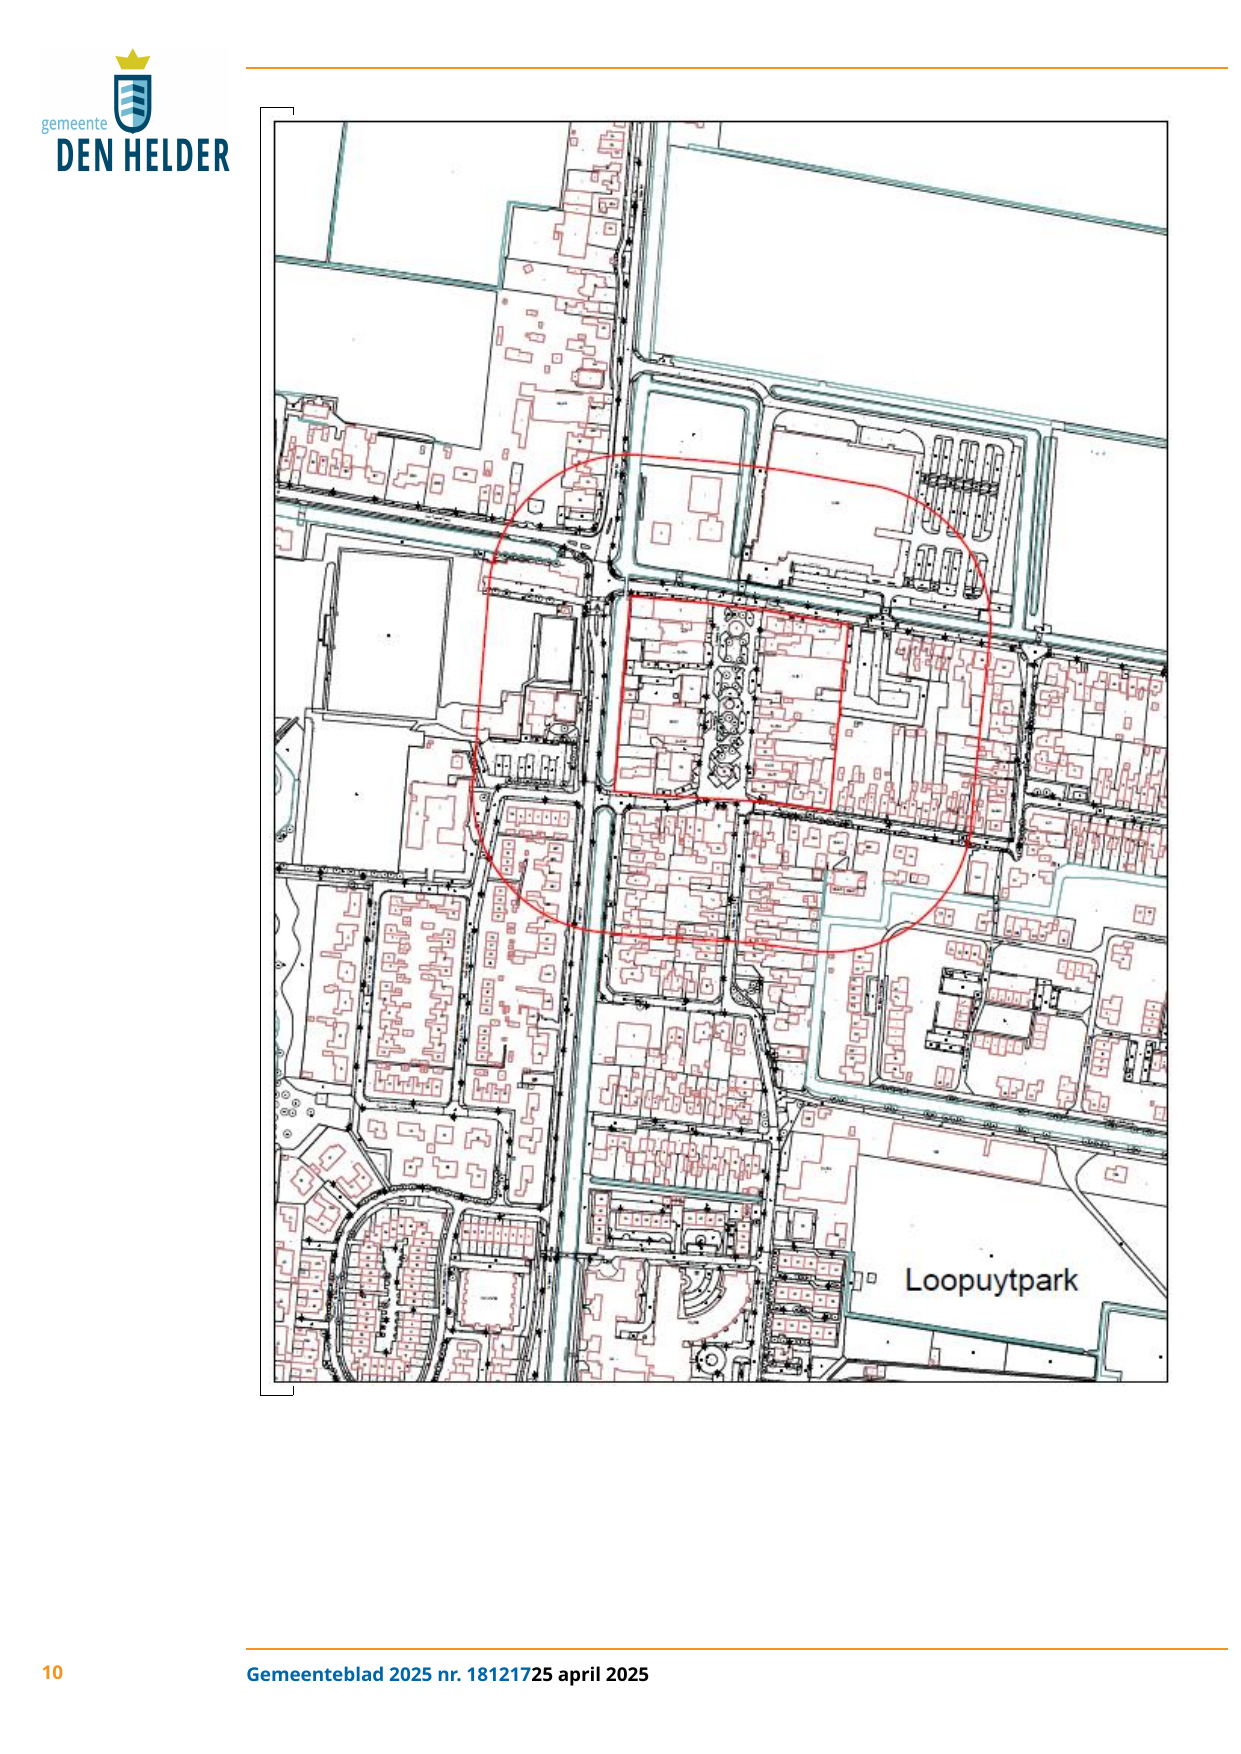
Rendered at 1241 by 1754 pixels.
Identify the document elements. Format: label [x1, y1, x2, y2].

picture [182, 144, 187, 165]
picture [130, 157, 135, 172]
picture [63, 144, 68, 165]
picture [41, 47, 231, 172]
picture [220, 160, 224, 172]
picture [100, 154, 106, 172]
picture [268, 115, 1173, 1386]
